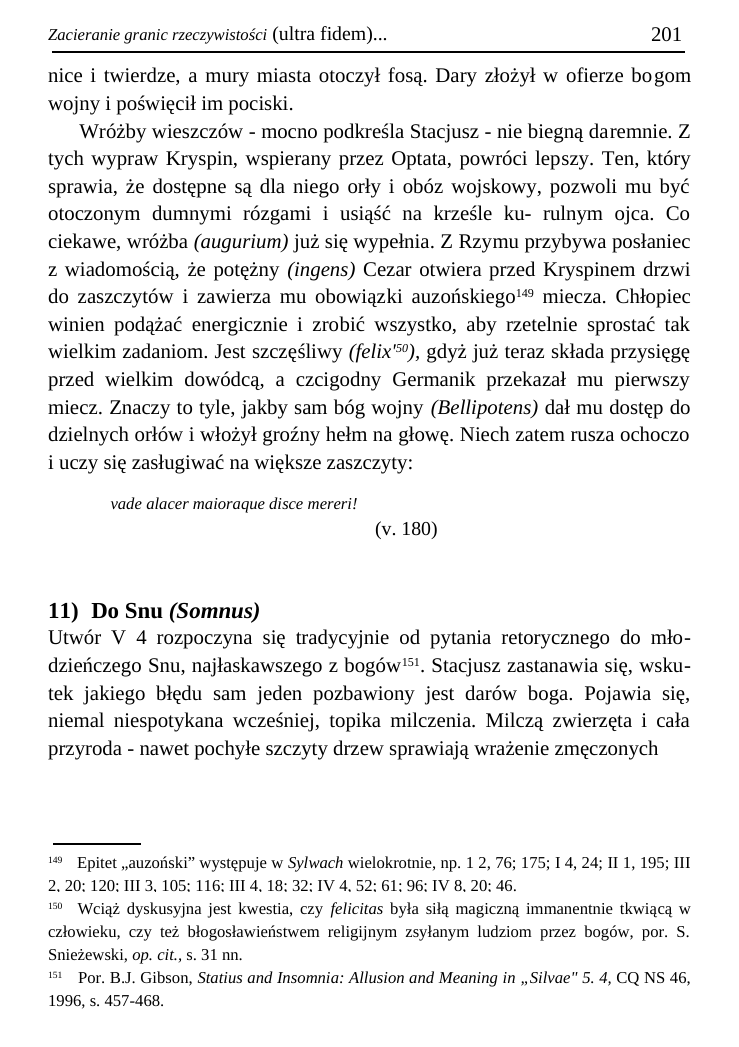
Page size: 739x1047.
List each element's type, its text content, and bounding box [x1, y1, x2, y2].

text 150 Wciąż dyskusyjna jest kwestia, czy felicitas była siłą magiczną immanentnie tkwią­cą w człowieku, czy też błogosławieństwem religijnym zsyłanym ludziom przez bogów, por. S. Snieżewski, op. cit., s. 31 nn. [48, 899, 691, 963]
text nice i twierdze, a mury miasta otoczył fosą. Dary złożył w ofierze bo­gom wojny i poświęcił im pociski. [48, 63, 691, 115]
text Zacieranie granic rzeczywistości (ultra fidem)... [48, 22, 439, 45]
text Utwór V 4 rozpoczyna się tradycyjnie od pytania retorycznego do mło­dzieńczego Snu, najłaskawszego z bogów151. Stacjusz zastanawia się, wsku­tek jakiego błędu sam jeden pozbawiony jest darów boga. Pojawia się, niemal niespotykana wcześniej, topika milczenia. Milczą zwierzęta i cała przyroda - nawet pochyłe szczyty drzew sprawiają wrażenie zmęczonych [48, 625, 691, 760]
text vade alacer maioraque disce mereri! [48, 494, 691, 513]
text 151 Por. B.J. Gibson, Statius and Insomnia: Allusion and Meaning in „Silvae" 5. 4, CQ NS 46, 1996, s. 457-468. [48, 968, 691, 1010]
text 201 [651, 22, 687, 46]
text (v. 180) [375, 517, 691, 540]
text 149 Epitet „auzoński” występuje w Sylwach wielokrotnie, np. 1 2, 76; 175; I 4, 24; II 1, 195; III 2, 20; 120; III 3, 105; 116; III 4, 18; 32; IV 4, 52; 61; 96; IV 8, 20; 46. [48, 853, 691, 892]
text Wróżby wieszczów - mocno podkreśla Stacjusz - nie biegną da­remnie. Z tych wypraw Kryspin, wspierany przez Optata, powróci lep­szy. Ten, który sprawia, że dostępne są dla niego orły i obóz wojskowy, pozwoli mu być otoczonym dumnymi rózgami i usiąść na krześle ku- rulnym ojca. Co ciekawe, wróżba (augurium) już się wypełnia. Z Rzy­mu przybywa posłaniec z wiadomością, że potężny (ingens) Cezar otwiera przed Kryspinem drzwi do zaszczytów i zawierza mu obowiąz­ki auzońskiego149 miecza. Chłopiec winien podążać energicznie i zro­bić wszystko, aby rzetelnie sprostać tak wielkim zadaniom. Jest szczę­śliwy (felix'50), gdyż już teraz składa przysięgę przed wielkim dowódcą, a czcigodny Germanik przekazał mu pierwszy miecz. Znaczy to tyle, jakby sam bóg wojny (Bellipotens) dał mu dostęp do dzielnych orłów i włożył groźny hełm na głowę. Niech zatem rusza ochoczo i uczy się zasługiwać na większe zaszczyty: [48, 118, 691, 474]
subtitle 11) Do Snu (Somnus) [48, 597, 691, 624]
